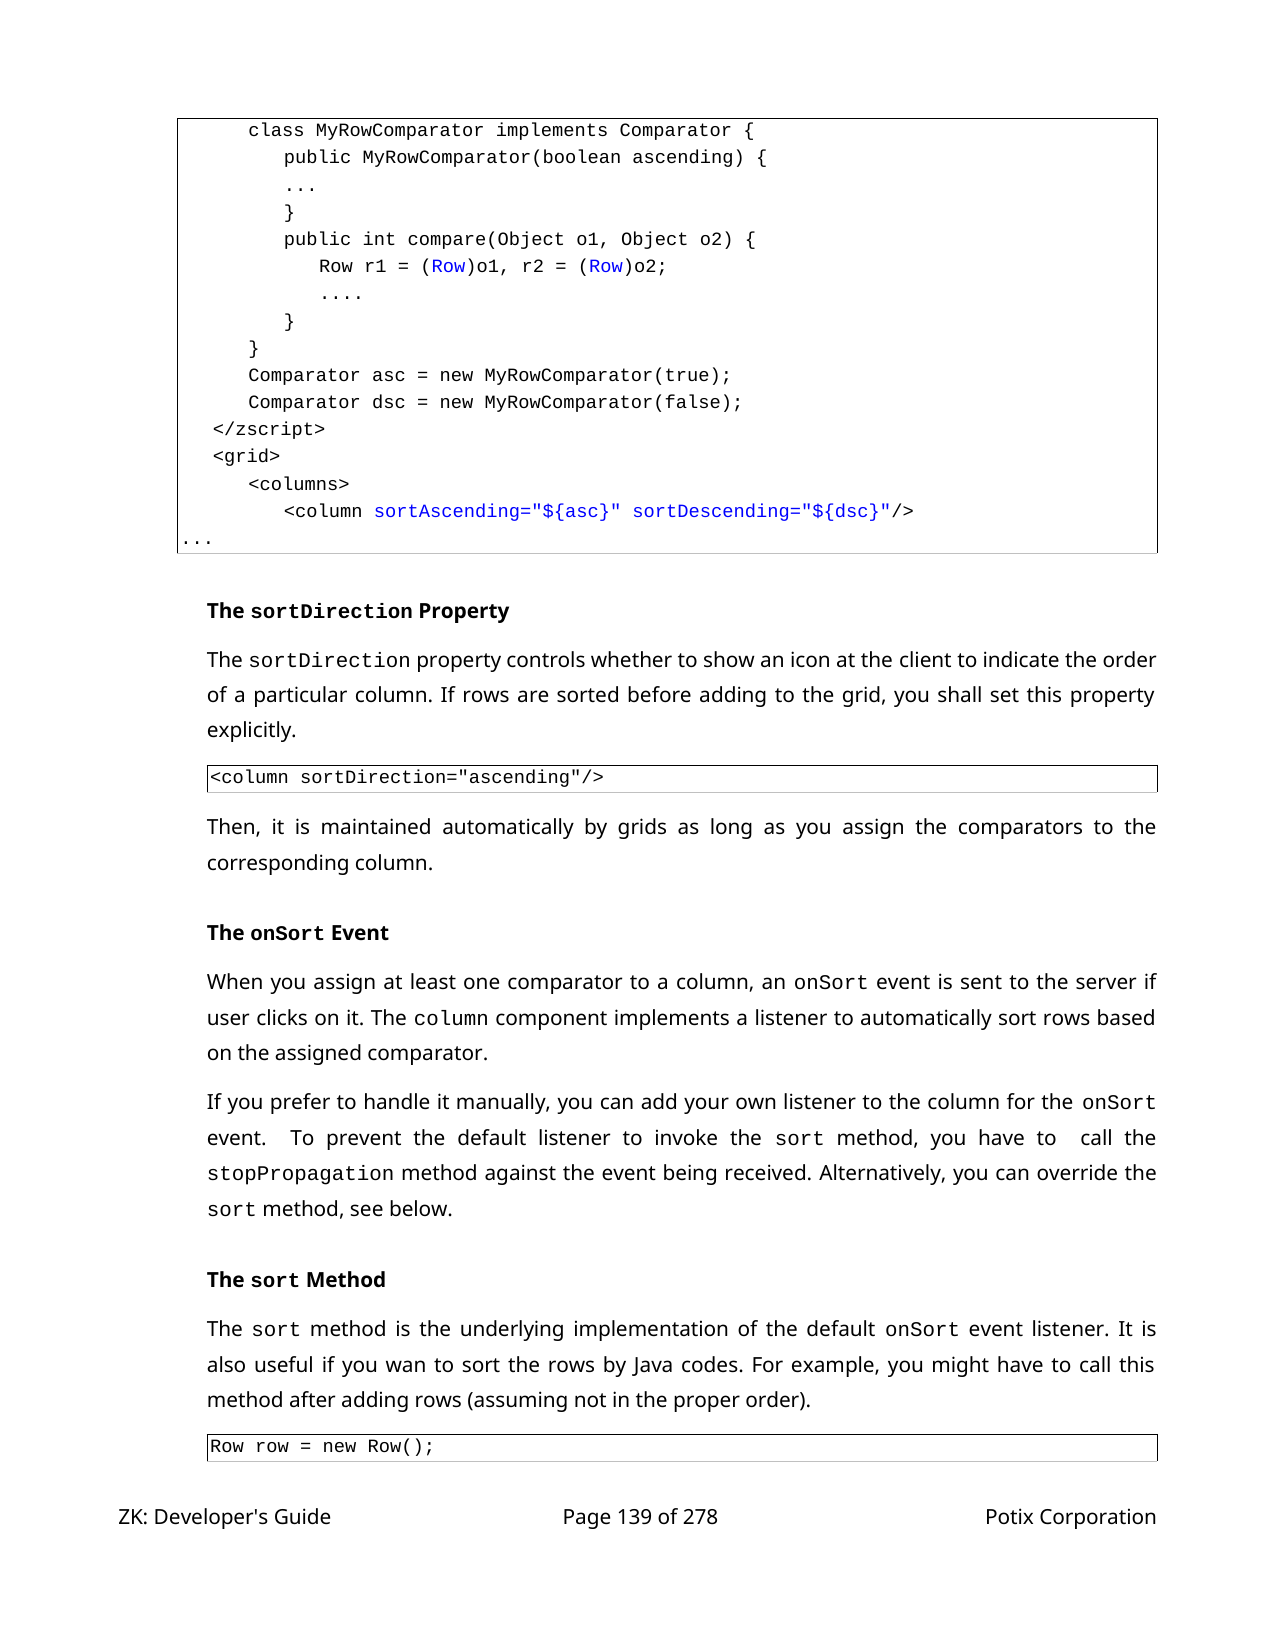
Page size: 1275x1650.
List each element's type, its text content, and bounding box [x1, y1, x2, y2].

text ... [178, 526, 1157, 553]
text public int compare(Object o1, Object o2) { [178, 227, 1157, 251]
text .... [178, 281, 1157, 306]
text <column sortDirection="ascending"/> [208, 766, 1157, 792]
text When you assign at least one comparator to a column, an onSort event is sent to the server if user clicks on it. The column component implements a listener to automatically sort rows based on the assigned comparator. [207, 967, 1157, 1067]
text If you prefer to handle it manually, you can add your own listener to the column for the onSort event. To prevent the default listener to invoke the sort method, you have to call the stopPropagation method against the event being received. Alternatively, you can override the sort method, see below. [207, 1087, 1157, 1222]
text The sortDirection property controls whether to show an icon at the client to indicate the order of a particular column. If rows are sorted before adding to the grid, you shall set this property explicitly. [207, 645, 1157, 744]
text Row row = new Row(); [208, 1435, 1157, 1461]
text The sort method is the underlying implementation of the default onSort event listener. It is also useful if you wan to sort the rows by Java codes. For example, you might have to call this method after adding rows (assuming not in the proper order). [207, 1314, 1157, 1413]
text Row r1 = (Row)o1, r2 = (Row)o2; [178, 254, 1157, 278]
text ... [178, 172, 1157, 197]
text public MyRowComparator(boolean ascending) { [178, 145, 1157, 169]
text <column sortAscending="${asc}" sortDescending="${dsc}"/> [178, 499, 1157, 523]
subtitle The onSort Event [207, 918, 1157, 947]
text </zscript> [178, 417, 1157, 441]
text } [178, 336, 1157, 360]
text Comparator asc = new MyRowComparator(true); [178, 363, 1157, 387]
text <grid> [178, 444, 1157, 469]
text class MyRowComparator implements Comparator { [178, 119, 1157, 142]
text Then, it is maintained automatically by grids as long as you assign the comparators to the corresponding column. [207, 812, 1157, 876]
text Comparator dsc = new MyRowComparator(false); [178, 390, 1157, 414]
subtitle The sortDirection Property [207, 596, 1157, 624]
text } [178, 308, 1157, 333]
subtitle The sort Method [207, 1265, 1157, 1293]
text <columns> [178, 472, 1157, 496]
text } [178, 200, 1157, 224]
